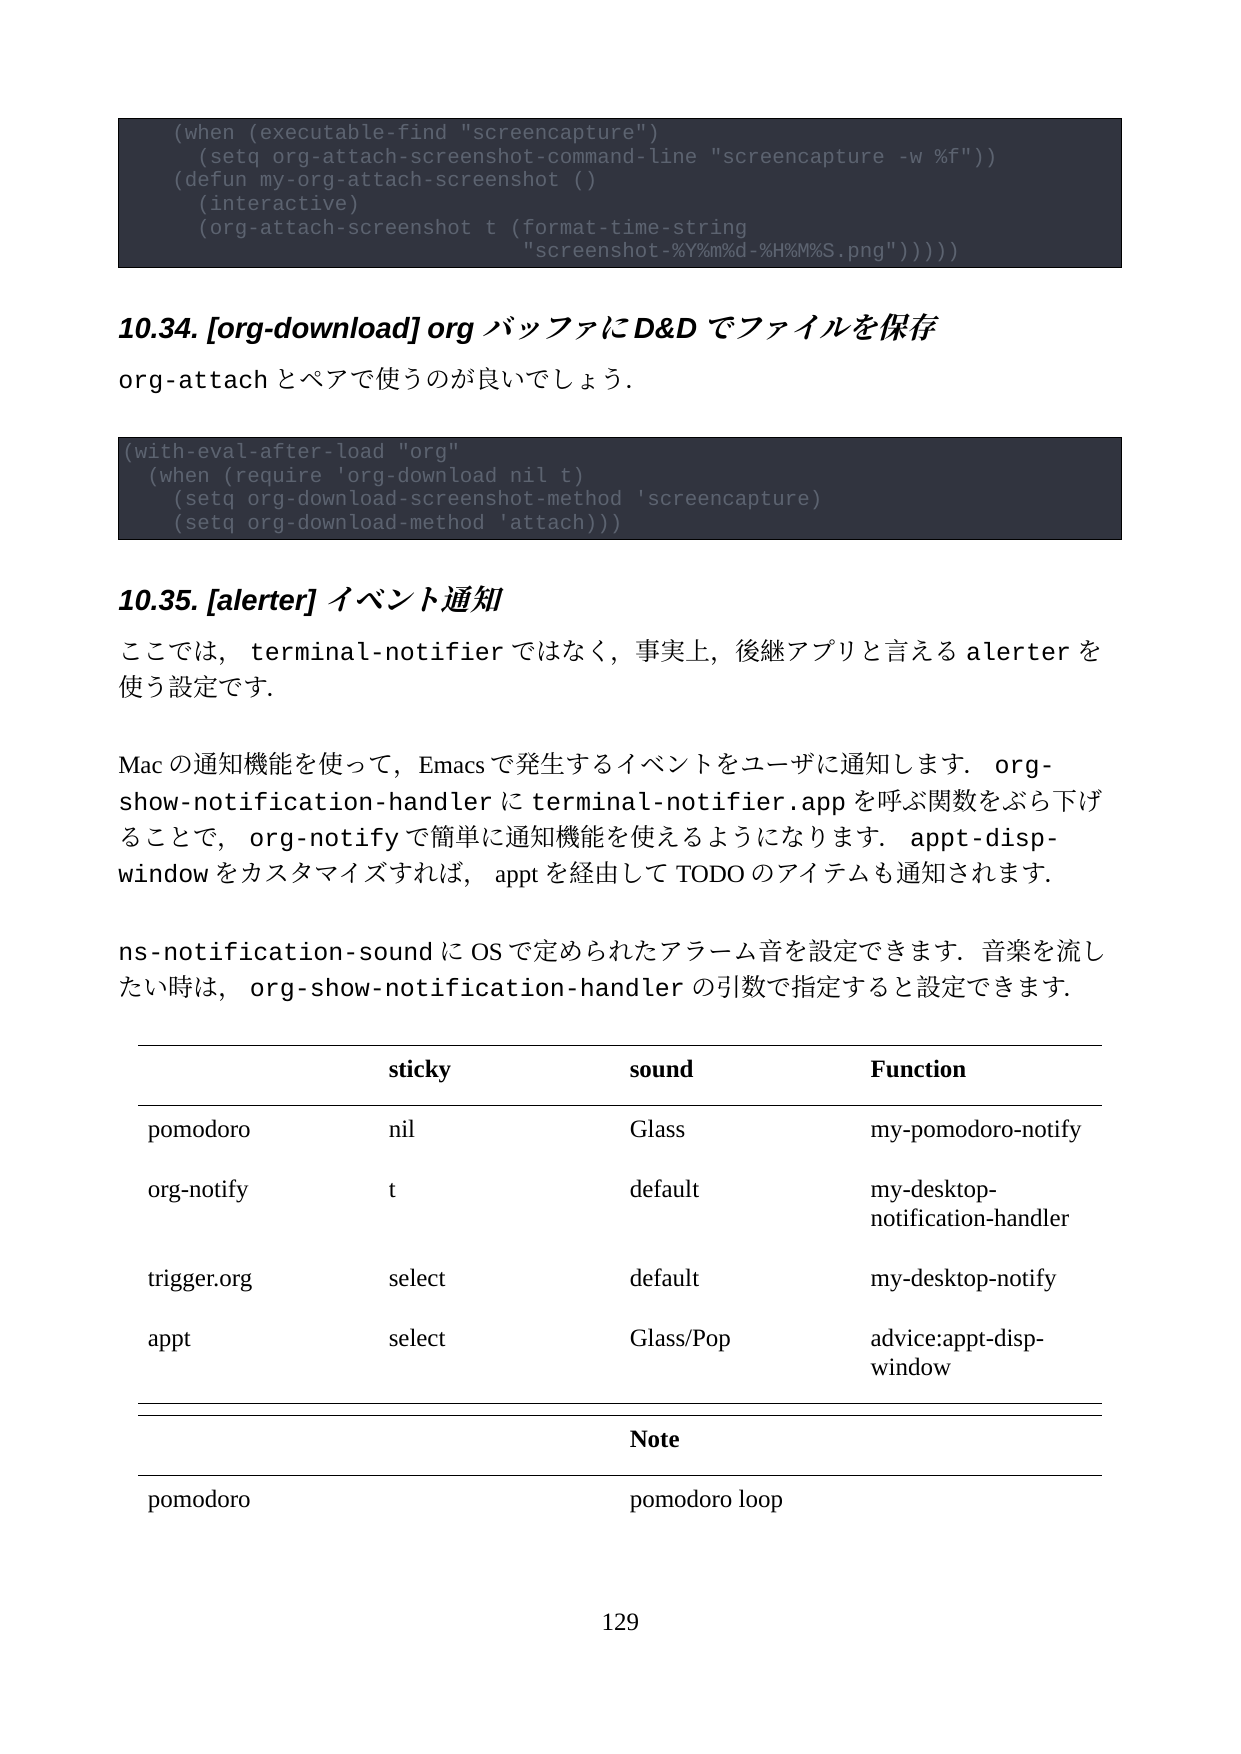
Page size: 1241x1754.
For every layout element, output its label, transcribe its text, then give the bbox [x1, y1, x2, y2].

table_cell default [620, 1165, 861, 1254]
text "screenshot-%Y%m%d-%H%M%S.png"))))) [119, 236, 1121, 267]
table_header Function [861, 1046, 1102, 1105]
table_cell select [379, 1254, 620, 1314]
table_header Note [620, 1416, 1102, 1474]
table_cell t [379, 1165, 620, 1254]
table_cell my-desktop-notify [861, 1254, 1102, 1314]
text org-attach とペアで使うのが良いでしょう． [118, 360, 1122, 425]
table_header [138, 1416, 620, 1474]
text Mac の通知機能を使って，Emacsで発生するイベントをユーザに通知します． org-show-notification-handler に terminal-notifier.app を呼ぶ関数をぶら下げることで， org-notify で簡単に通知機能を使えるようになります． appt-disp-window をカスタマイズすれば， appt を経由して TODOのアイテムも通知されます． [118, 745, 1122, 919]
text ここでは， terminal-notifier ではなく，事実上，後継アプリと言える alerter を使う設定です． [118, 631, 1122, 732]
table_header [138, 1046, 379, 1105]
text ns-notification-sound に OSで定められたアラーム音を設定できます．音楽を流したい時は， org-show-notification-handler の引数で指定すると設定できます． [118, 931, 1122, 1032]
table_cell select [379, 1314, 620, 1403]
table_cell my-desktop-notification-handler [861, 1165, 1102, 1254]
table_header sticky [379, 1046, 620, 1105]
table_cell org-notify [138, 1165, 379, 1254]
table_cell advice:appt-disp-window [861, 1314, 1102, 1403]
table_cell pomodoro loop [620, 1476, 1102, 1535]
table_cell Glass/Pop [620, 1314, 861, 1403]
table_cell appt [138, 1314, 379, 1403]
table_cell Glass [620, 1106, 861, 1165]
table_cell trigger.org [138, 1254, 379, 1314]
text (when (require 'org-download nil t) [119, 461, 1121, 484]
text (interactive) [119, 189, 1121, 213]
table_cell pomodoro [138, 1476, 620, 1535]
table_cell default [620, 1254, 861, 1314]
text (setq org-attach-screenshot-command-line "screencapture -w %f")) [119, 142, 1121, 165]
text (org-attach-screenshot t (format-time-string [119, 213, 1121, 236]
text (setq org-download-method 'attach))) [119, 508, 1121, 539]
table_cell nil [379, 1106, 620, 1165]
text (defun my-org-attach-screenshot () [119, 165, 1121, 189]
table_header sound [620, 1046, 861, 1105]
text (setq org-download-screenshot-method 'screencapture) [119, 484, 1121, 508]
text (when (executable-find "screencapture") [119, 119, 1121, 142]
table_cell my-pomodoro-notify [861, 1106, 1102, 1165]
table_cell pomodoro [138, 1106, 379, 1165]
text (with-eval-after-load "org" [119, 438, 1121, 461]
subtitle [org-download] org バッファにD&Dでファイルを保存 [118, 305, 1122, 347]
subtitle [alerter] イベント通知 [118, 577, 1122, 619]
